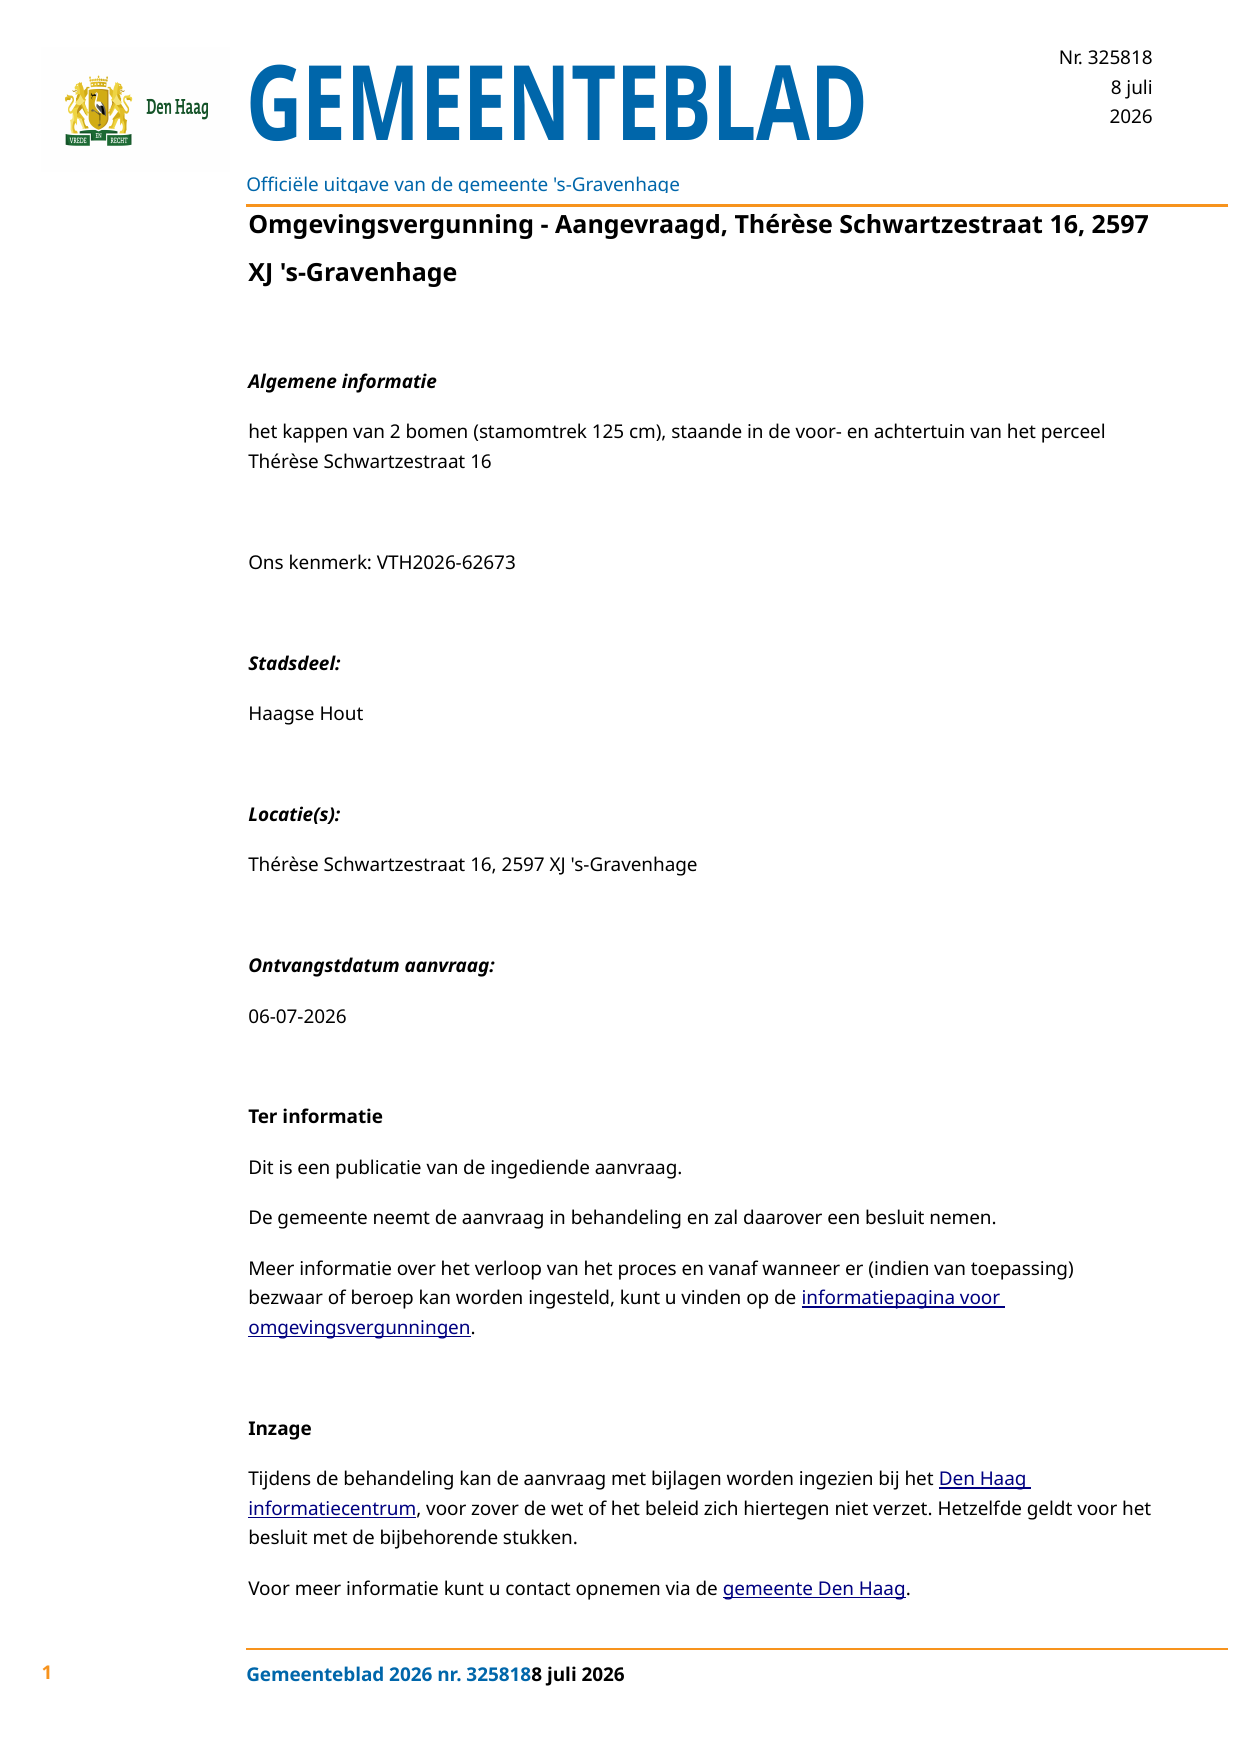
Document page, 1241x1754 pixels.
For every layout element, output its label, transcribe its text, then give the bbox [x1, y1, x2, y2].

text 06-07-2026 [248, 1003, 1152, 1029]
text het kappen van 2 bomen (stamomtrek 125 cm), staande in de voor- en achtertuin van het perceel Thérèse Schwartzestraat 16 [248, 419, 1152, 474]
text Inzage [248, 1415, 1152, 1441]
picture [41, 47, 231, 172]
text Omgevingsvergunning - Aangevraagd, Thérèse Schwartzestraat 16, 2597 XJ 's-Gravenhage [248, 207, 1152, 288]
text Ontvangstdatum aanvraag: [248, 952, 1152, 978]
text Tijdens de behandeling kan de aanvraag met bijlagen worden ingezien bij het Den Haag informatiecentrum, voor zover de wet of het beleid zich hiertegen niet verzet. Hetzelfde geldt voor het besluit met de bijbehorende stukken. [248, 1465, 1152, 1550]
text Voor meer informatie kunt u contact opnemen via de gemeente Den Haag. [248, 1575, 1152, 1601]
text Stadsdeel: [248, 650, 1152, 676]
text Ter informatie [248, 1104, 1152, 1129]
text De gemeente neemt de aanvraag in behandeling en zal daarover een besluit nemen. [248, 1204, 1152, 1230]
text Locatie(s): [248, 801, 1152, 827]
text Dit is een publicatie van de ingediende aanvraag. [248, 1154, 1152, 1180]
text Ons kenmerk: VTH2026-62673 [248, 549, 1152, 575]
text Haagse Hout [248, 700, 1152, 726]
text Thérèse Schwartzestraat 16, 2597 XJ 's-Gravenhage [248, 852, 1152, 877]
text Meer informatie over het verloop van het proces en vanaf wanneer er (indien van toepassing) bezwaar of beroep kan worden ingesteld, kunt u vinden op de informatiepagina voor omgevingsvergunningen. [248, 1255, 1152, 1340]
text Algemene informatie [248, 368, 1152, 394]
